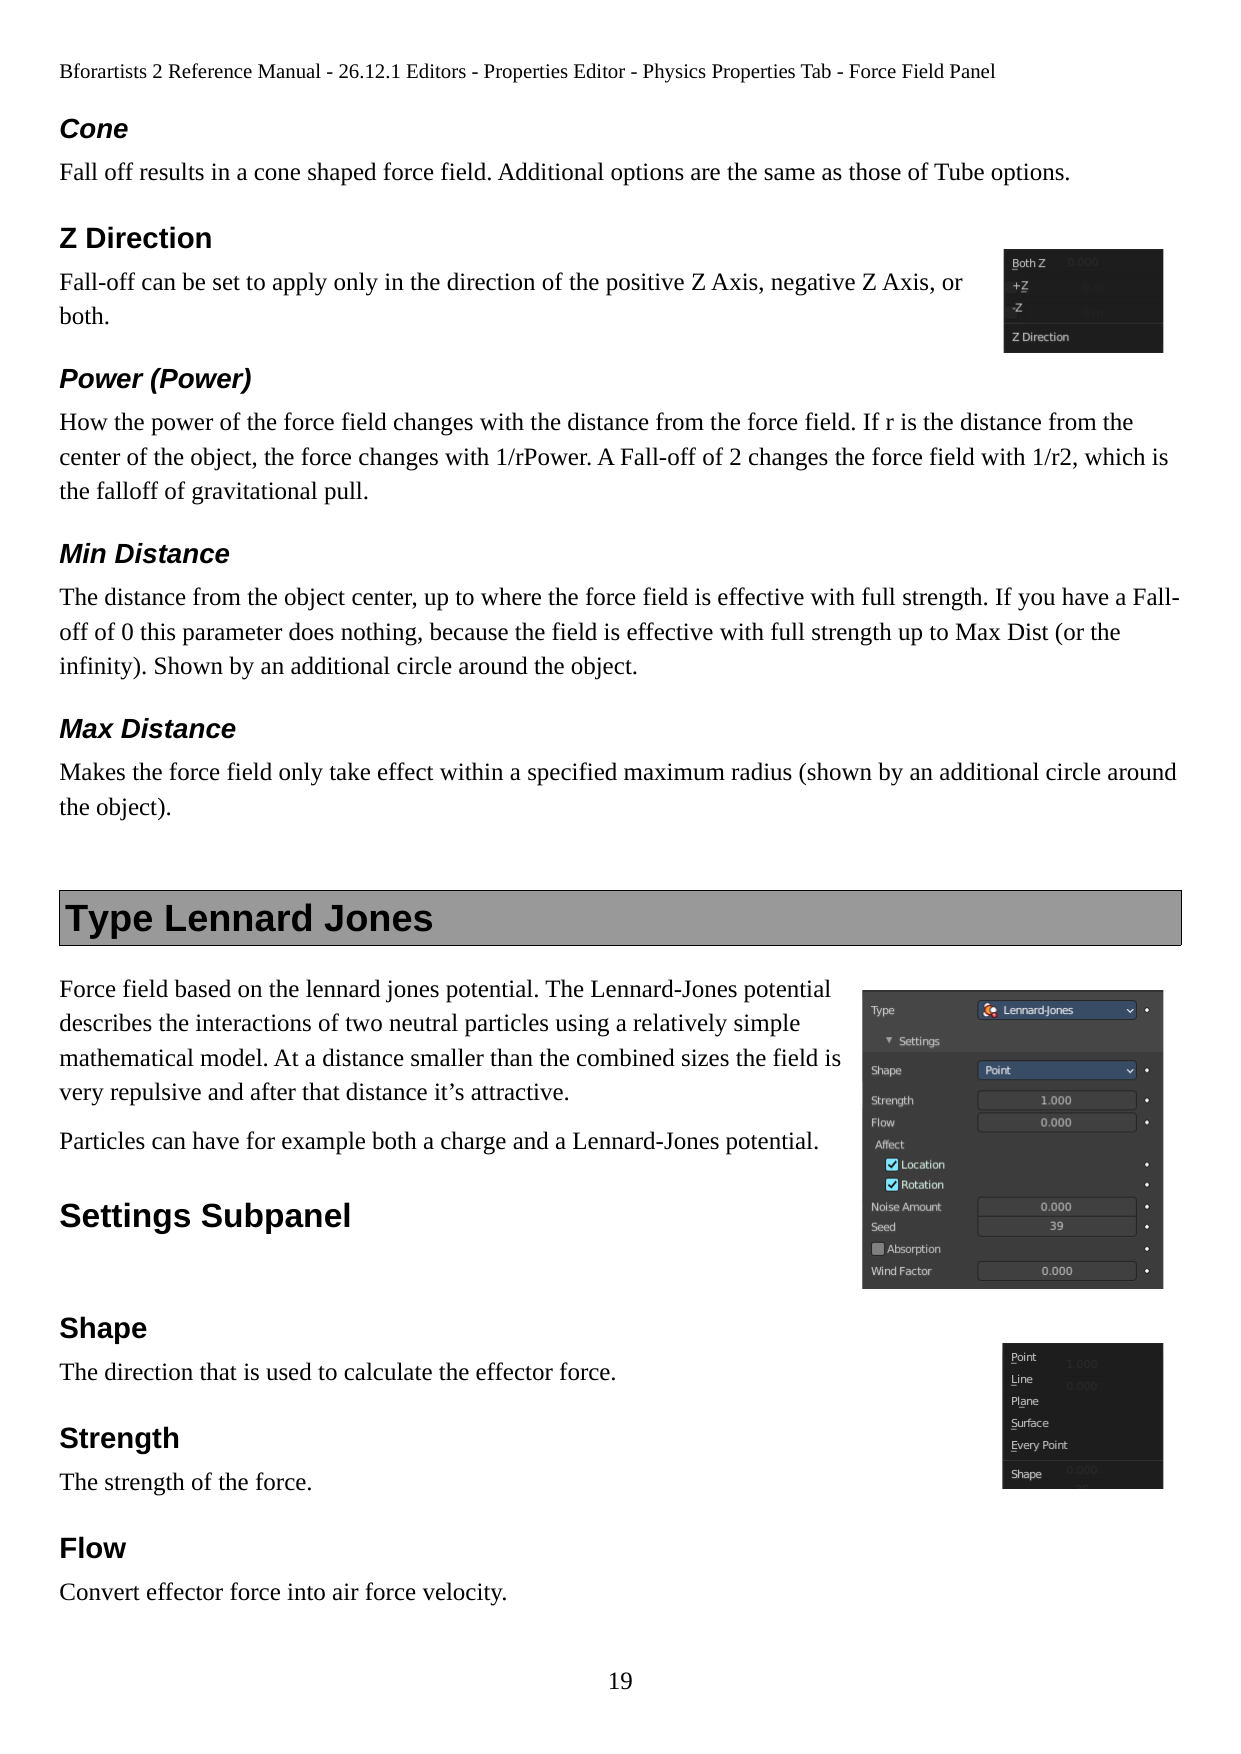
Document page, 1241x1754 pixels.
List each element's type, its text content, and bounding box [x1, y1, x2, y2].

subtitle Power (Power) [59, 363, 1181, 395]
picture [1002, 1343, 1164, 1489]
text The strength of the force. [59, 1467, 1181, 1496]
subtitle Settings Subpanel [59, 1196, 862, 1235]
text Particles can have for example both a charge and a Lennard-Jones potential. [59, 1126, 862, 1155]
subtitle [1164, 1196, 1181, 1235]
text The distance from the object center, up to where the force field is effective with full strength. If you have a Fall-off of 0 this parameter does nothing, because the field is effective with full strength up to Max Dist (or the infinity). Shown by an additional circle around the object. [59, 582, 1181, 680]
subtitle Shape [59, 1311, 1181, 1345]
subtitle Z Direction [59, 221, 1181, 254]
subtitle Cone [59, 113, 1181, 144]
subtitle Max Distance [59, 713, 1181, 744]
picture [862, 990, 1164, 1289]
text Fall off results in a cone shaped force field. Additional options are the same as those of Tube options. [59, 157, 1181, 186]
text Convert effector force into air force velocity. [59, 1577, 1181, 1606]
text Force field based on the lennard jones potential. The Lennard-Jones potential describes the interactions of two neutral particles using a relatively simple mathematical model. At a distance smaller than the combined sizes the field is very repulsive and after that distance it’s attractive. [59, 974, 1181, 1106]
text How the power of the force field changes with the distance from the force field. If r is the distance from the center of the object, the force changes with 1/rPower. A Fall-off of 2 changes the force field with 1/r2, which is the falloff of gravitational pull. [59, 407, 1181, 505]
subtitle [1164, 1421, 1181, 1454]
subtitle Flow [59, 1531, 1181, 1564]
text The direction that is used to calculate the effector force. [59, 1357, 1002, 1386]
table_header Type Lennard Jones [60, 891, 1181, 945]
subtitle Min Distance [59, 538, 1181, 570]
text Makes the force field only take effect within a specified maximum radius (shown by an additional circle around the object). [59, 757, 1181, 820]
text Fall-off can be set to apply only in the direction of the positive Z Axis, negative Z Axis, or both. [59, 267, 1003, 330]
subtitle Strength [59, 1421, 1002, 1454]
picture [1003, 249, 1164, 353]
